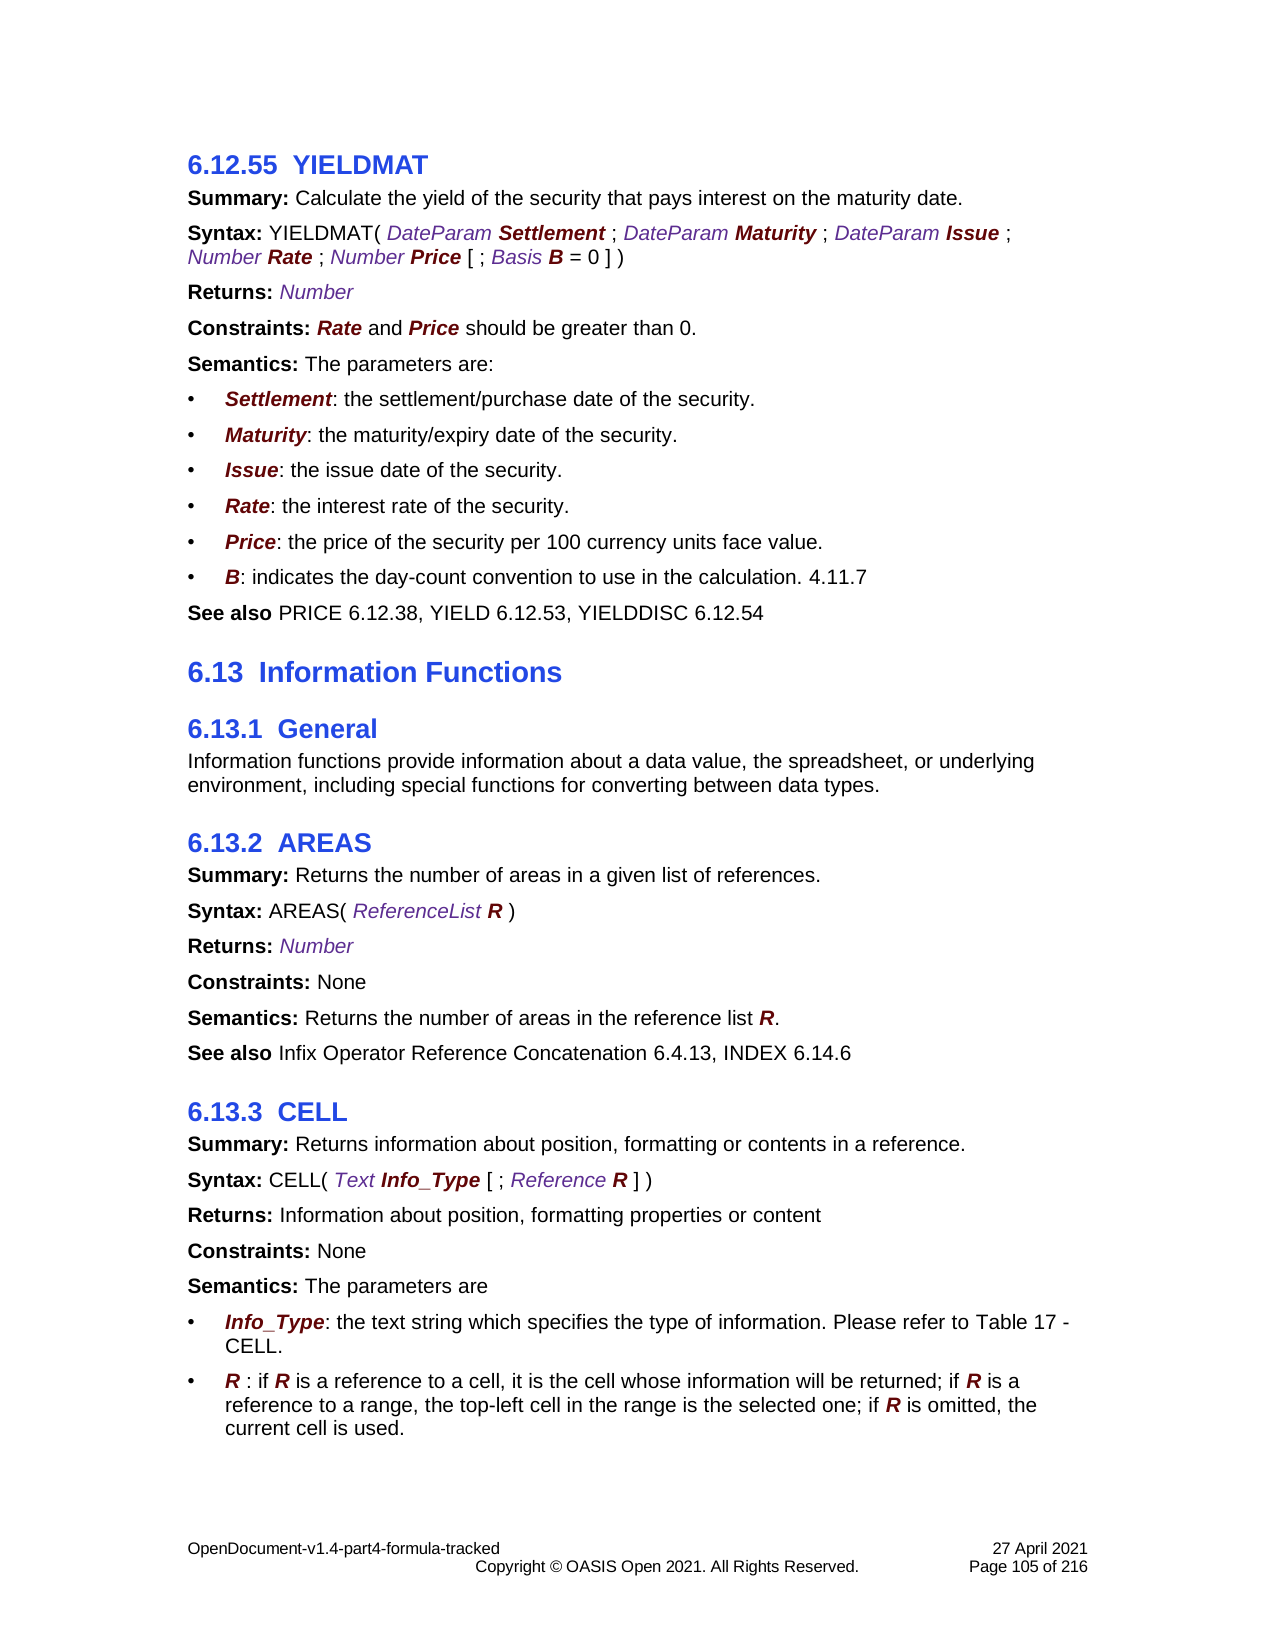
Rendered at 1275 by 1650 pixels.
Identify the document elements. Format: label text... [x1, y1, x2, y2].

list Rate: the interest rate of the security. [187, 494, 1088, 518]
text Returns: Number [187, 281, 1088, 304]
text Constraints: None [187, 971, 1088, 994]
list Price: the price of the security per 100 currency units face value. [187, 530, 1088, 554]
text Constraints: None [187, 1239, 1088, 1263]
text Summary: Returns information about position, formatting or contents in a reference. [187, 1132, 1088, 1156]
subtitle AREAS [187, 828, 1088, 858]
subtitle General [187, 713, 1088, 743]
text See also Infix Operator Reference Concatenation 6.4.13, INDEX 6.14.6 [187, 1042, 1088, 1065]
subtitle YIELDMAT [187, 150, 1088, 180]
text Semantics: The parameters are [187, 1275, 1088, 1298]
text Syntax: YIELDMAT( DateParam Settlement ; DateParam Maturity ; DateParam Issue ; Number Rate ; Number Price [ ; Basis B = 0 ] ) [187, 222, 1088, 269]
text Returns: Number [187, 935, 1088, 958]
subtitle CELL [187, 1096, 1088, 1126]
text Semantics: Returns the number of areas in the reference list R. [187, 1006, 1088, 1030]
text Semantics: The parameters are: [187, 352, 1088, 376]
subtitle Information Functions [187, 656, 1088, 688]
list B: indicates the day-count convention to use in the calculation. 4.11.7 [187, 566, 1088, 589]
text Constraints: Rate and Price should be greater than 0. [187, 316, 1088, 340]
text Returns: Information about position, formatting properties or content [187, 1204, 1088, 1227]
text Syntax: AREAS( ReferenceList R ) [187, 899, 1088, 923]
text Information functions provide information about a data value, the spreadsheet, or underlying environment, including special functions for converting between data types. [187, 749, 1088, 797]
text Summary: Calculate the yield of the security that pays interest on the maturity date. [187, 186, 1088, 209]
list Issue: the issue date of the security. [187, 459, 1088, 482]
text Syntax: CELL( Text Info_Type [ ; Reference R ] ) [187, 1168, 1088, 1192]
list R : if R is a reference to a cell, it is the cell whose information will be returned; if R is a reference to a range, the top-left cell in the range is the selected one; if R is omitted, the current cell is used. [187, 1370, 1088, 1440]
list Maturity: the maturity/expiry date of the security. [187, 423, 1088, 447]
list Info_Type: the text string which specifies the type of information. Please refer to Table 17 - CELL. [187, 1311, 1088, 1358]
text See also PRICE 6.12.38, YIELD 6.12.53, YIELDDISC 6.12.54 [187, 601, 1088, 625]
list Settlement: the settlement/purchase date of the security. [187, 388, 1088, 411]
text Summary: Returns the number of areas in a given list of references. [187, 864, 1088, 887]
